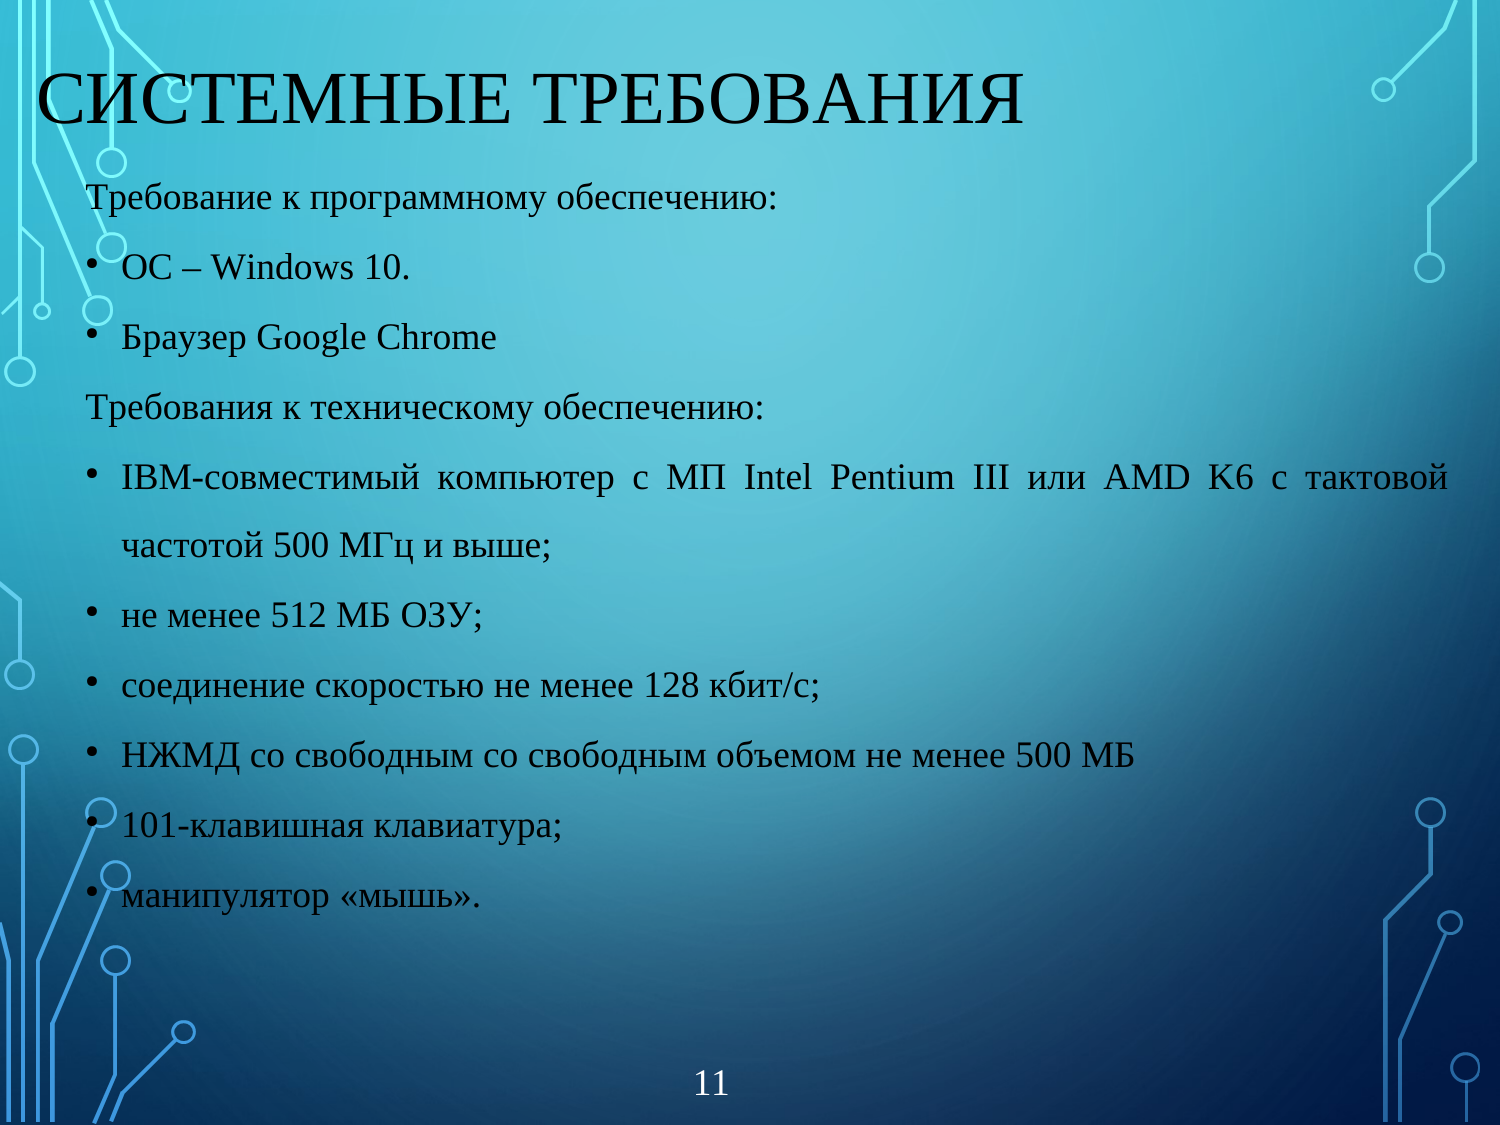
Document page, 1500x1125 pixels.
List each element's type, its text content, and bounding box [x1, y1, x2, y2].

text_box Требование к программному обеспечению: ОС – Windows 10. Браузер Google Chrome Требования к техническому обеспечению: IBM-совместимый компьютер с МП Intel Pentium III или AMD K6 с тактовой частотой 500 МГц и выше; не менее 512 МБ ОЗУ; соединение скоростью не менее 128 кбит/с; НЖМД со свободным со свободным объемом не менее 500 МБ 101-клавишная клавиатура; манипулятор «мышь». [70, 141, 1465, 1105]
text_box СИСТЕМНЫЕ ТРЕБОВАНИЯ [21, 2, 1241, 197]
text_box [678, 1050, 1241, 1125]
picture [0, 0, 1500, 1125]
